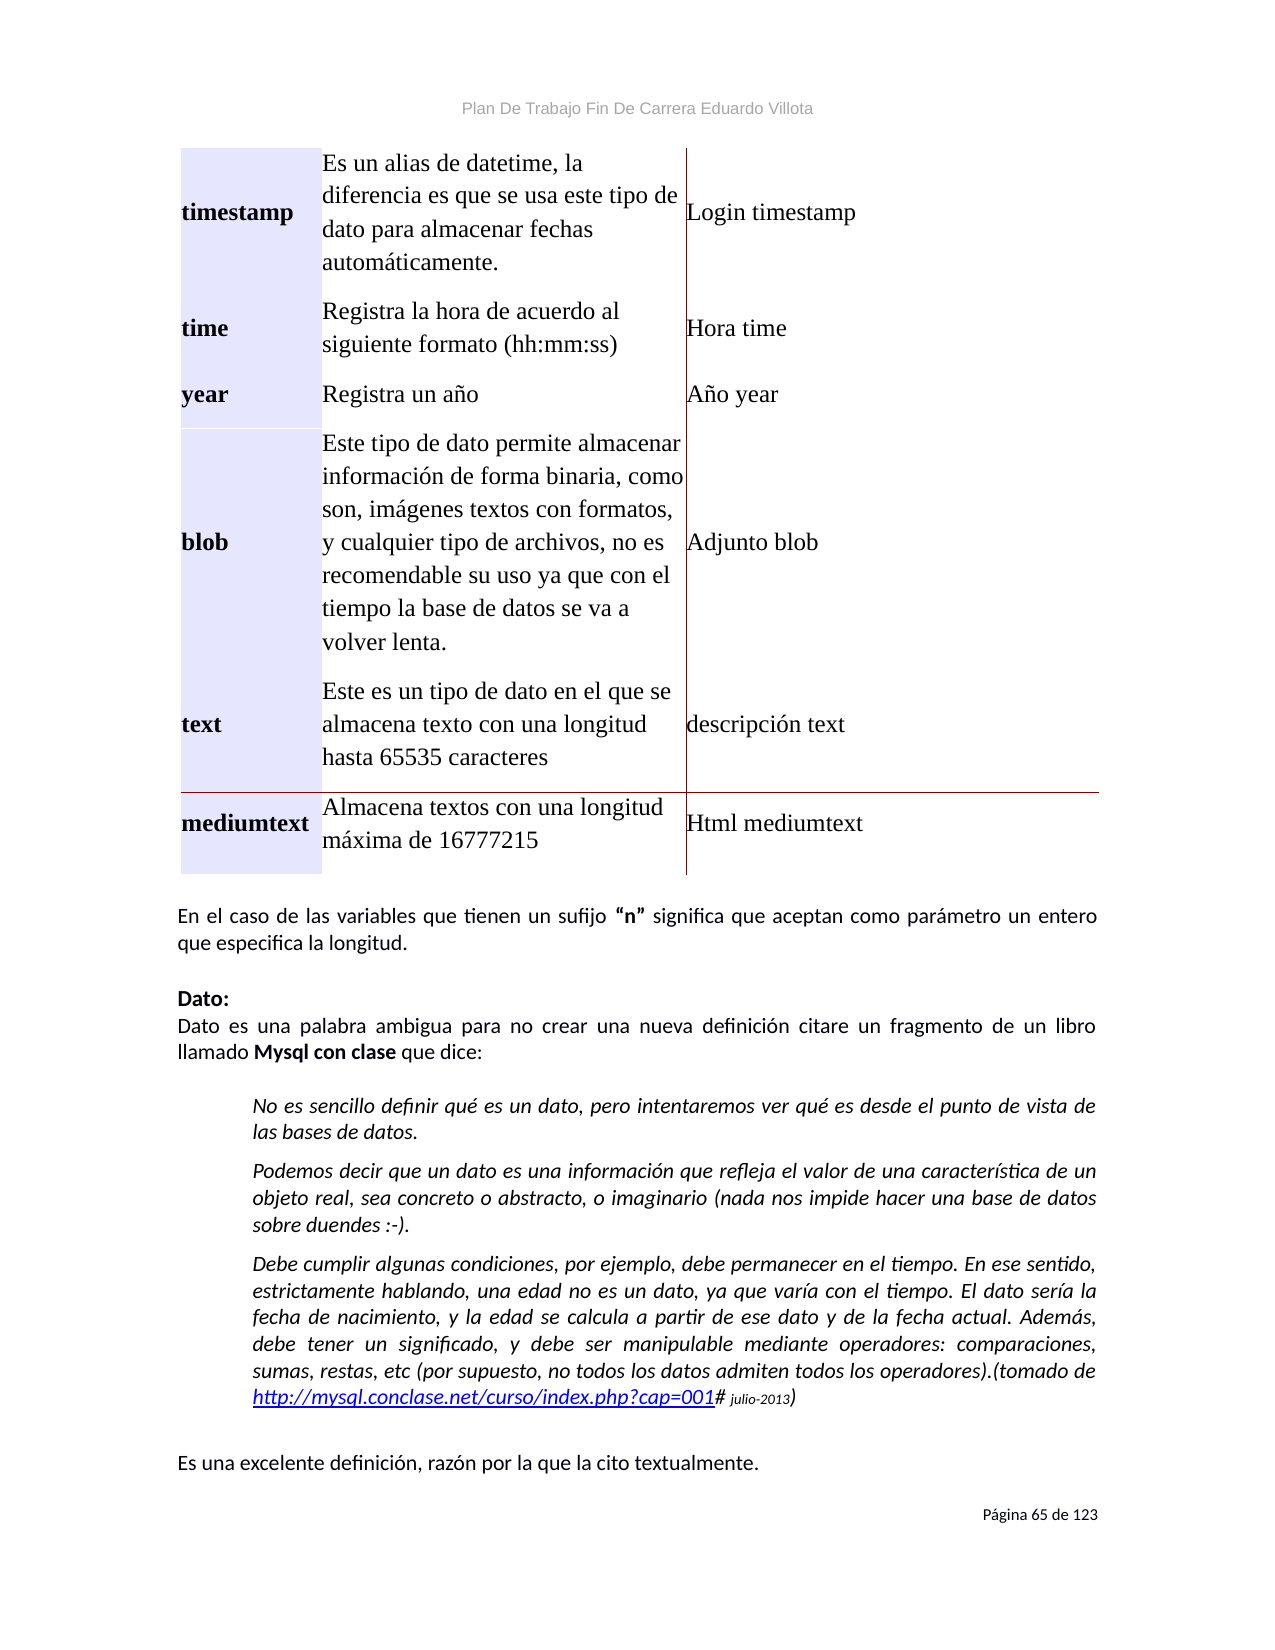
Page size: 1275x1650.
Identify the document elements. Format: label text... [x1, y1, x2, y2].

table_cell year [181, 379, 322, 428]
table_cell blob [181, 429, 322, 676]
table_cell Html mediumtext [687, 793, 1099, 874]
table_cell Este tipo de dato permite almacenar información de forma binaria, como son, imágenes textos con formatos, y cualquier tipo de archivos, no es recomendable su uso ya que con el tiempo la base de datos se va a volver lenta. [322, 429, 686, 676]
table_cell mediumtext [181, 793, 322, 874]
table_cell time [181, 296, 322, 379]
table_cell descripción text [687, 676, 1099, 792]
text Debe cumplir algunas condiciones, por ejemplo, debe permanecer en el tiempo. En ese sentido, estrictamente hablando, una edad no es un dato, ya que varía con el tiempo. El dato sería la fecha de nacimiento, y la edad se calcula a partir de ese dato y de la fecha actual. Además, debe tener un significado, y debe ser manipulable mediante operadores: comparaciones, sumas, restas, etc (por supuesto, no todos los datos admiten todos los operadores).(tomado de http://mysql.conclase.net/curso/index.php?cap=001# julio-2013) [252, 1250, 1098, 1410]
text Podemos decir que un dato es una información que refleja el valor de una característica de un objeto real, sea concreto o abstracto, o imaginario (nada nos impide hacer una base de datos sobre duendes :-). [252, 1158, 1098, 1238]
table_cell Registra un año [322, 379, 686, 428]
table_cell Hora time [687, 296, 1099, 379]
table_cell Año year [687, 379, 1099, 428]
text Dato: [177, 984, 1098, 1012]
table_cell timestamp [181, 148, 322, 296]
table_cell Almacena textos con una longitud máxima de 16777215 [322, 793, 686, 874]
text Dato es una palabra ambigua para no crear una nueva definición citare un fragmento de un libro llamado Mysql con clase que dice: [177, 1012, 1098, 1065]
table_cell Adjunto blob [687, 429, 1099, 676]
table_cell Registra la hora de acuerdo al siguiente formato (hh:mm:ss) [322, 296, 686, 379]
text No es sencillo definir qué es un dato, pero intentaremos ver qué es desde el punto de vista de las bases de datos. [252, 1092, 1098, 1145]
text Es una excelente definición, razón por la que la cito textualmente. [177, 1449, 1098, 1476]
table_cell text [181, 676, 322, 792]
text En el caso de las variables que tienen un sufijo “n” significa que aceptan como parámetro un entero que especifica la longitud. [177, 902, 1098, 956]
table_cell Este es un tipo de dato en el que se almacena texto con una longitud hasta 65535 caracteres [322, 676, 686, 792]
table_cell Es un alias de datetime, la diferencia es que se usa este tipo de dato para almacenar fechas automáticamente. [322, 148, 686, 296]
table_cell Login timestamp [687, 148, 1099, 296]
